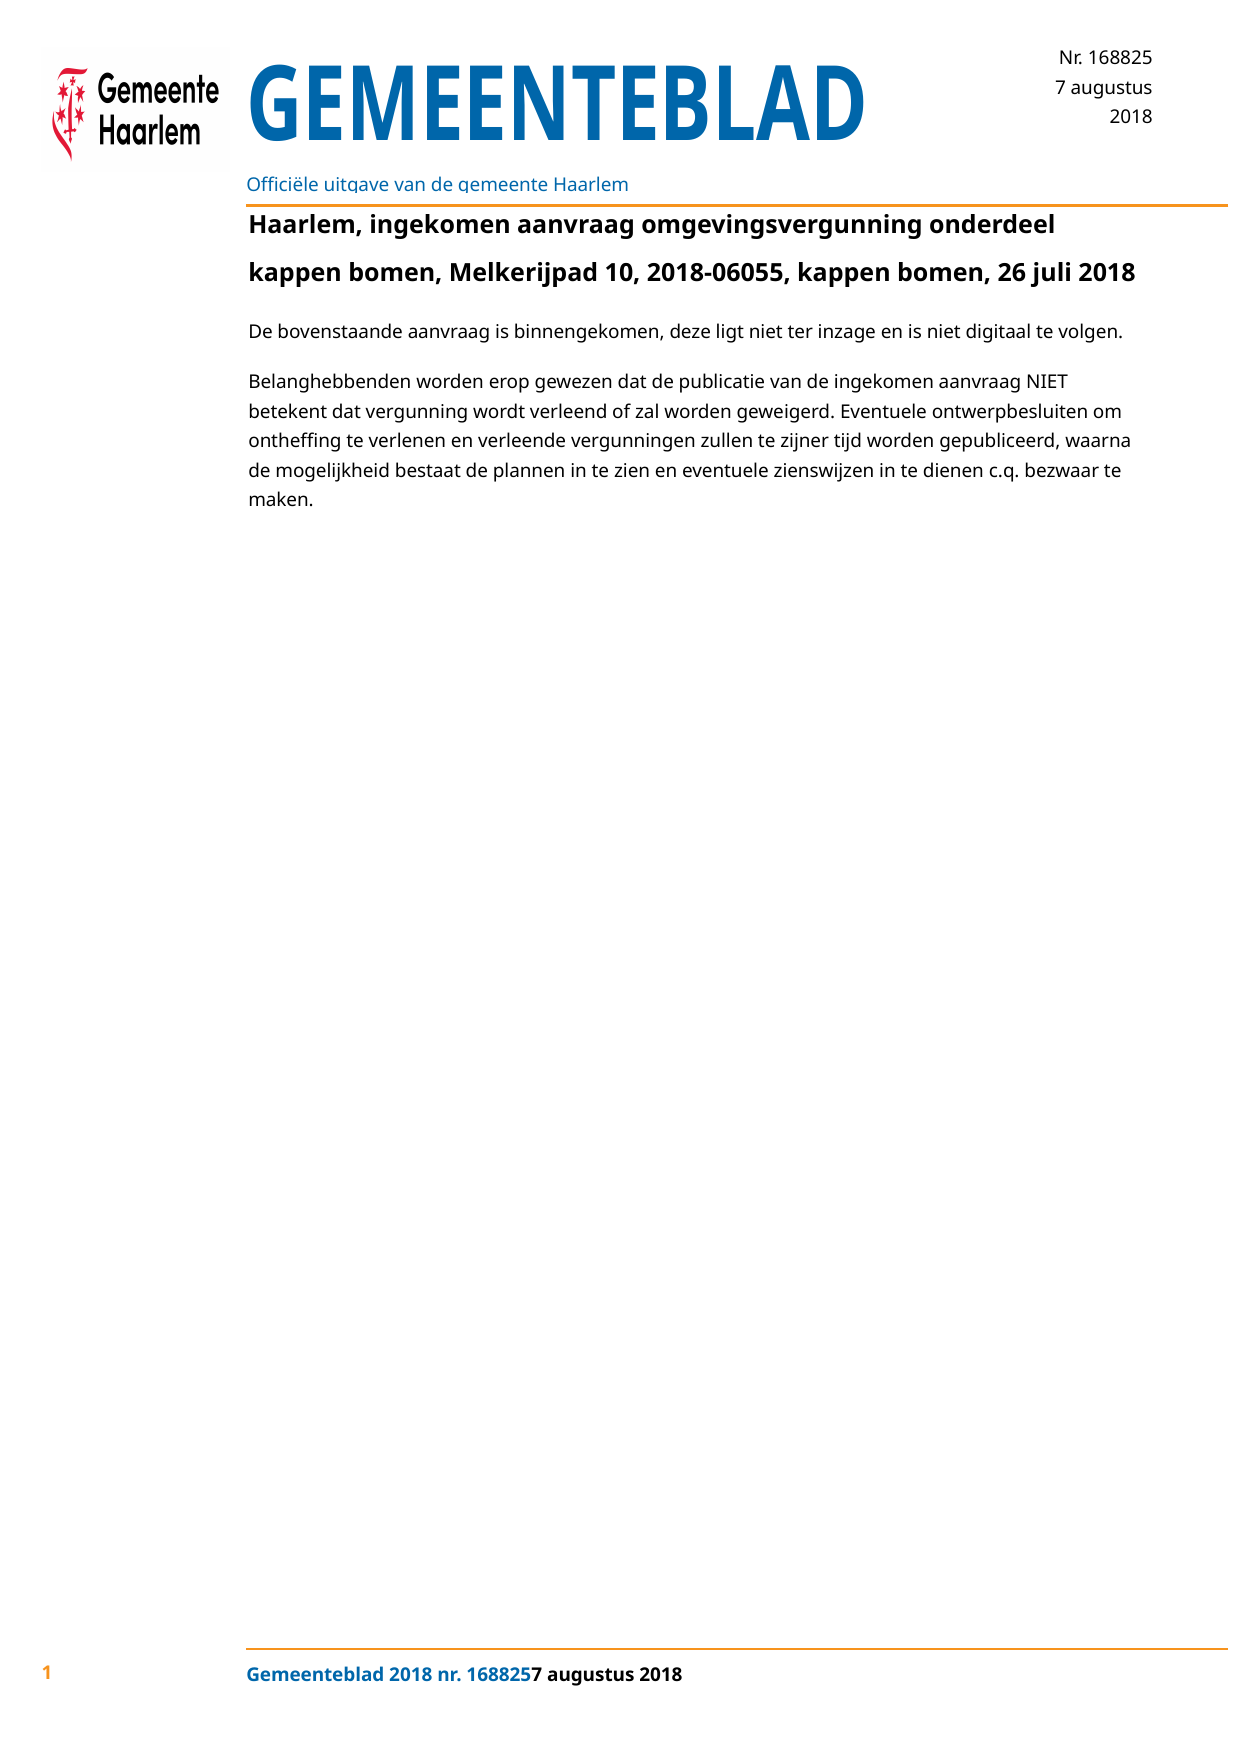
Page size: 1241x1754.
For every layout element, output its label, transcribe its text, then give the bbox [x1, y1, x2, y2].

text Belanghebbenden worden erop gewezen dat de publicatie van de ingekomen aanvraag NIET betekent dat vergunning wordt verleend of zal worden geweigerd. Eventuele ontwerpbesluiten om ontheffing te verlenen en verleende vergunningen zullen te zijner tijd worden gepubliceerd, waarna de mogelijkheid bestaat de plannen in te zien en eventuele zienswijzen in te dienen c.q. bezwaar te maken. [248, 368, 1152, 512]
text Haarlem, ingekomen aanvraag omgevingsvergunning onderdeel kappen bomen, Melkerijpad 10, 2018-06055, kappen bomen, 26 juli 2018 [248, 207, 1152, 288]
text De bovenstaande aanvraag is binnengekomen, deze ligt niet ter inzage en is niet digitaal te volgen. [248, 318, 1152, 344]
picture [41, 47, 231, 172]
